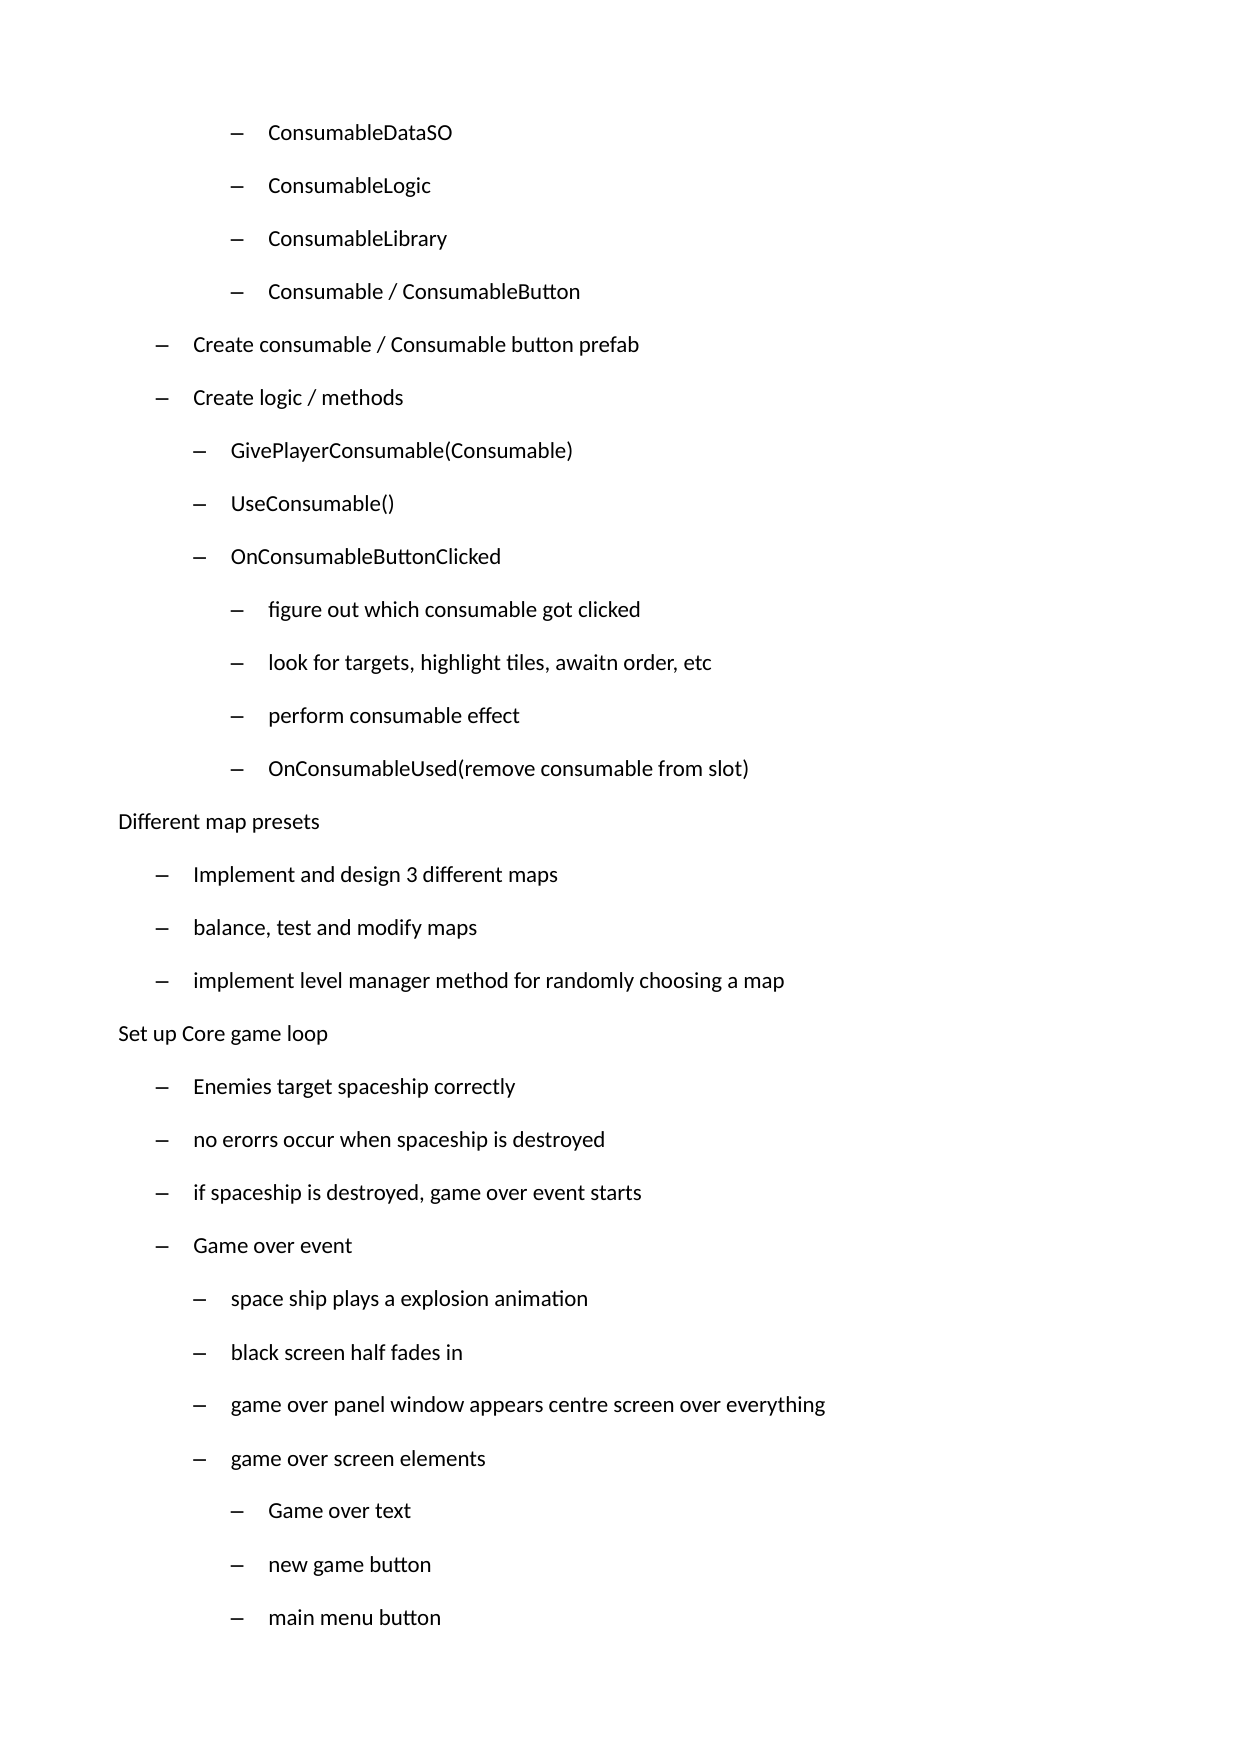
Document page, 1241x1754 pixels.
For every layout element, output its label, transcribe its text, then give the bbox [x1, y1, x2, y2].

list ConsumableLibrary [231, 224, 1122, 252]
list perform consumable effect [231, 701, 1122, 729]
list implement level manager method for randomly choosing a map [156, 966, 1122, 994]
list game over panel window appears centre screen over everything [193, 1391, 1122, 1419]
list UseConsumable() [193, 489, 1122, 517]
list figure out which consumable got clicked [231, 595, 1122, 623]
list Create logic / methods [156, 383, 1122, 411]
list Game over event [156, 1232, 1122, 1259]
list balance, test and modify maps [156, 913, 1122, 941]
list game over screen elements [193, 1444, 1122, 1472]
list main menu button [231, 1603, 1122, 1631]
list if spaceship is destroyed, game over event starts [156, 1178, 1122, 1207]
list look for targets, highlight tiles, awaitn order, etc [231, 648, 1122, 676]
list no erorrs occur when spaceship is destroyed [156, 1126, 1122, 1153]
list ConsumableLogic [231, 171, 1122, 199]
list space ship plays a explosion animation [193, 1284, 1122, 1313]
list new game button [231, 1550, 1122, 1578]
text Different map presets [118, 807, 1122, 835]
list ConsumableDataSO [231, 118, 1122, 146]
list OnConsumableUsed(remove consumable from slot) [231, 754, 1122, 782]
list OnConsumableButtonClicked [193, 542, 1122, 570]
list Implement and design 3 different maps [156, 860, 1122, 888]
list Game over text [231, 1497, 1122, 1525]
list black screen half fades in [193, 1338, 1122, 1366]
list Enemies target spaceship correctly [156, 1072, 1122, 1101]
list GivePlayerConsumable(Consumable) [193, 436, 1122, 464]
text Set up Core game loop [118, 1019, 1122, 1047]
list Create consumable / Consumable button prefab [156, 330, 1122, 358]
list Consumable / ConsumableButton [231, 277, 1122, 305]
